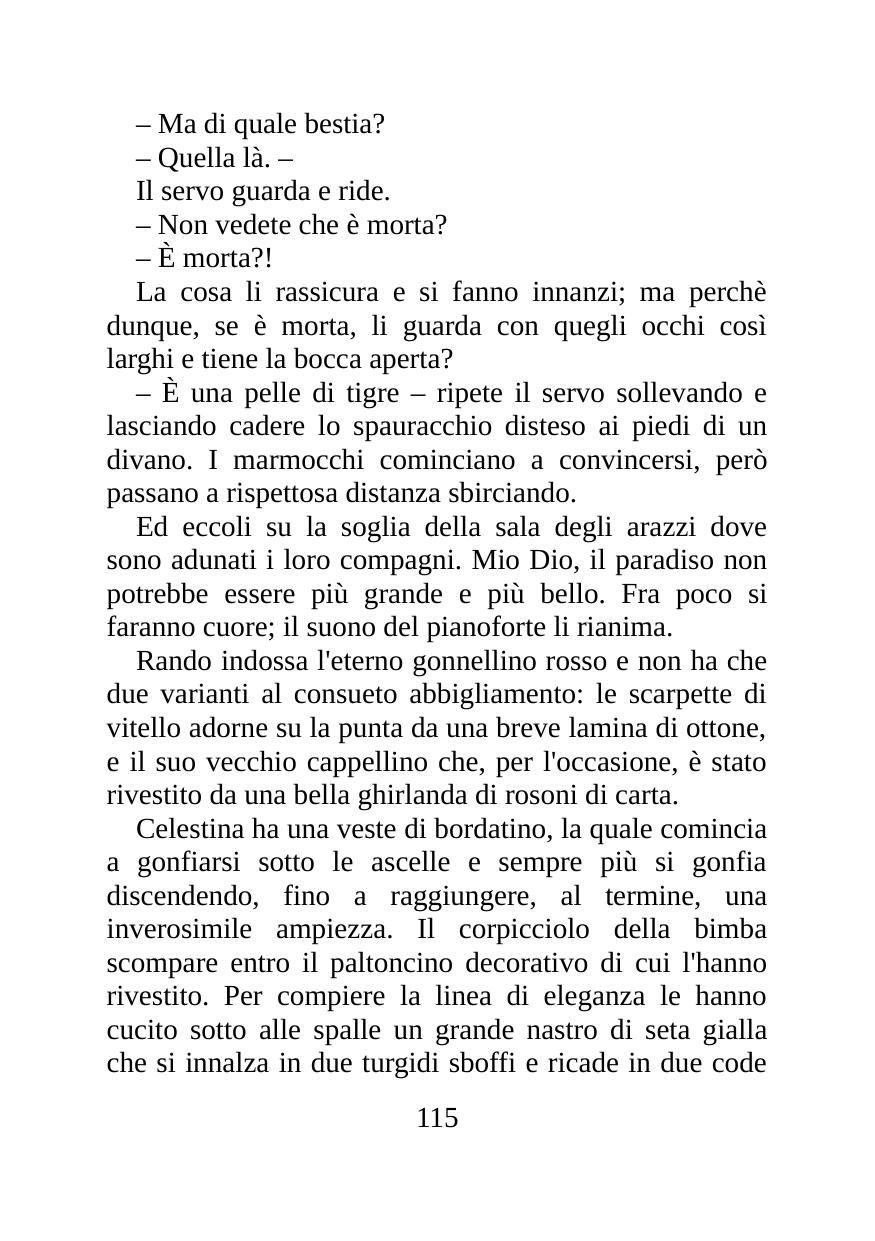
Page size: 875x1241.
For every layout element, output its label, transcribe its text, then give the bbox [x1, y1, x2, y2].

text Rando indossa l'eterno gonnellino rosso e non ha che due varianti al consueto abbigliamento: le scarpette di vitello adorne su la punta da una breve lamina di ottone, e il suo vecchio cappellino che, per l'occasione, è stato rivestito da una bella ghirlanda di rosoni di carta. [106, 643, 768, 811]
text Celestina ha una veste di bordatino, la quale comincia a gonfiarsi sotto le ascelle e sempre più si gonfia discendendo, fino a raggiungere, al termine, una inverosimile ampiezza. Il corpicciolo della bimba scompare entro il paltoncino decorativo di cui l'hanno rivestito. Per compiere la linea di eleganza le hanno cucito sotto alle spalle un grande nastro di seta gialla che si innalza in due turgidi sboffi e ricade in due code [106, 811, 768, 1079]
text ‒ È morta?! [106, 241, 768, 274]
text ‒ Ma di quale bestia? [106, 106, 768, 140]
text Ed eccoli su la soglia della sala degli arazzi dove sono adunati i loro compagni. Mio Dio, il paradiso non potrebbe essere più grande e più bello. Fra poco si faranno cuore; il suono del pianoforte li rianima. [106, 509, 768, 643]
text La cosa li rassicura e si fanno innanzi; ma perchè dunque, se è morta, li guarda con quegli occhi così larghi e tiene la bocca aperta? [106, 274, 768, 375]
text Il servo guarda e ride. [106, 173, 768, 207]
text ‒ Quella là. ‒ [106, 140, 768, 173]
text ‒ È una pelle di tigre ‒ ripete il servo sollevando e lasciando cadere lo spauracchio disteso ai piedi di un divano. I marmocchi cominciano a convincersi, però passano a rispettosa distanza sbirciando. [106, 375, 768, 509]
text ‒ Non vedete che è morta? [106, 207, 768, 241]
